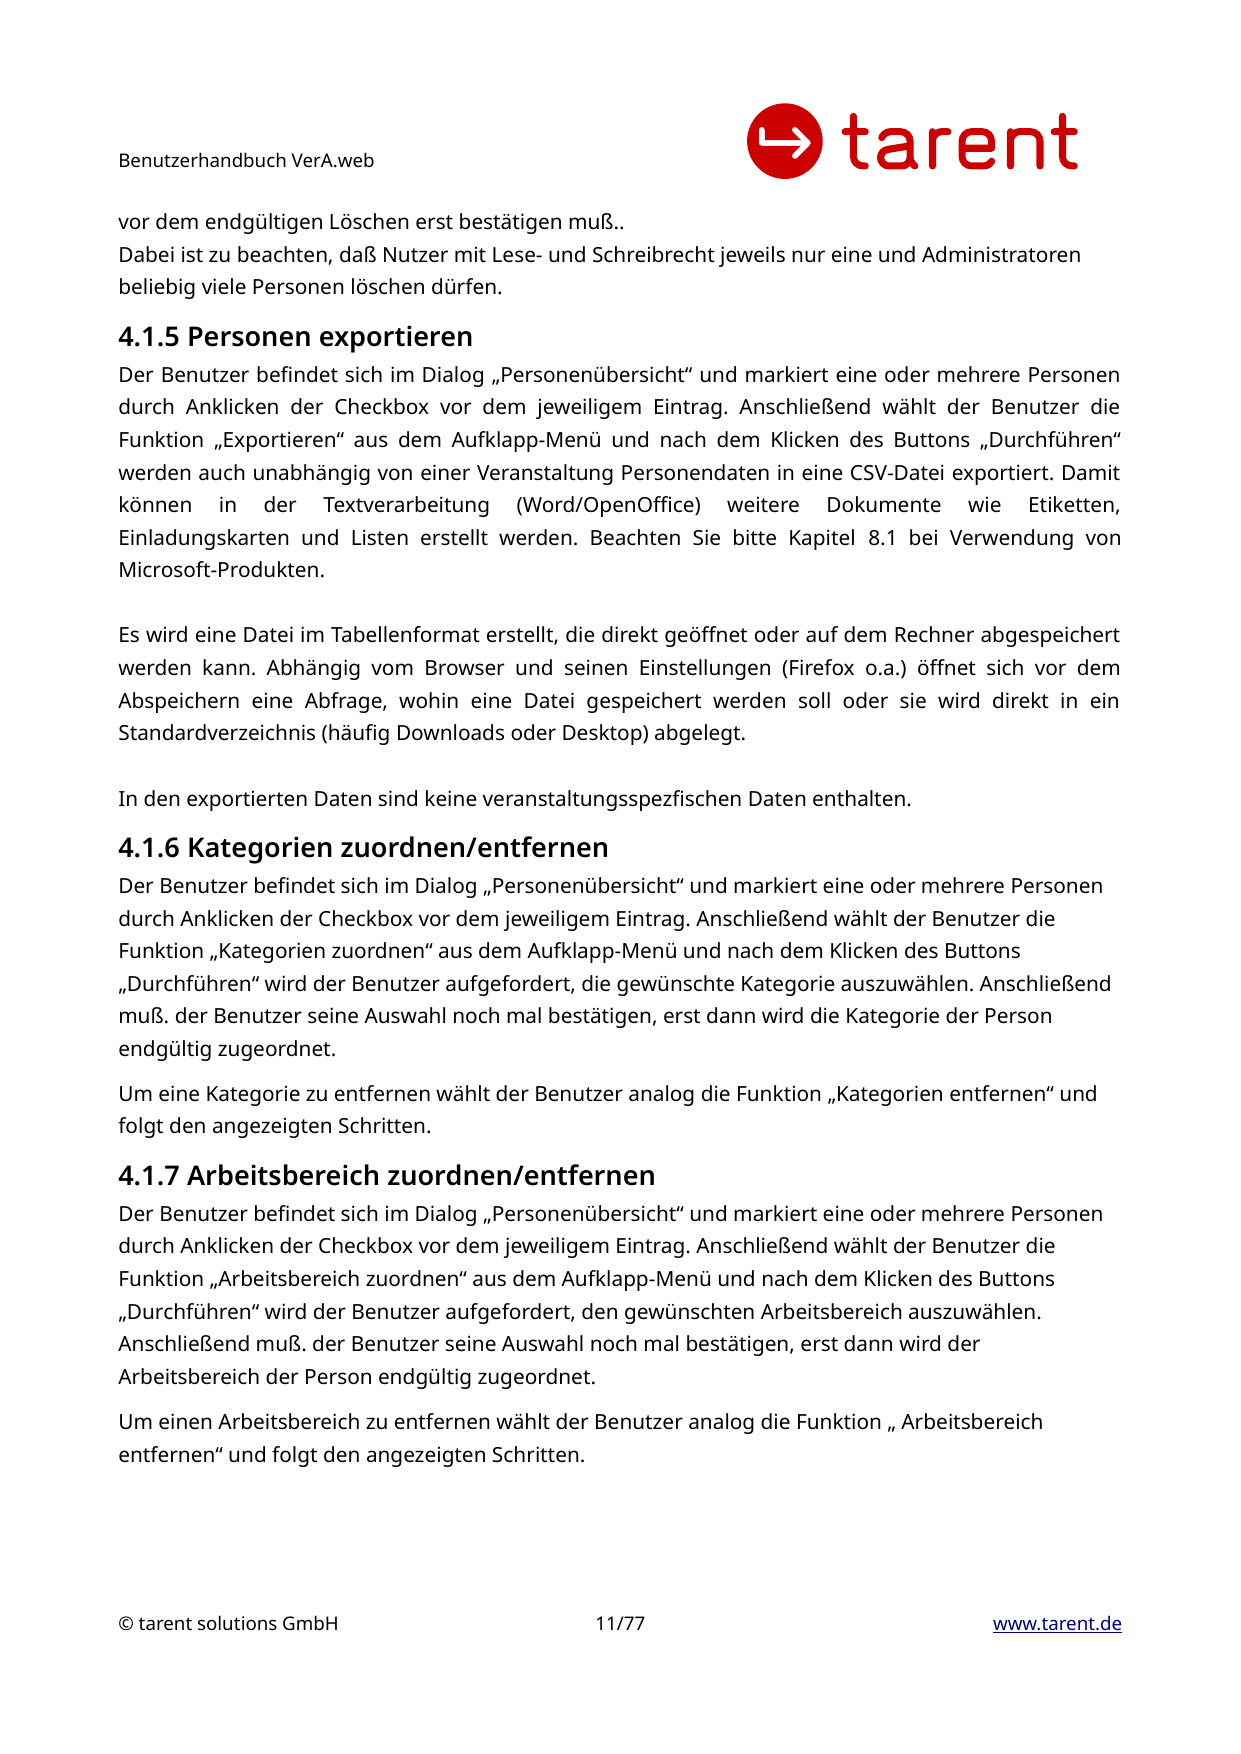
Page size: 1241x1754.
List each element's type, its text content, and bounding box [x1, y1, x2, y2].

text In den exportierten Daten sind keine veranstaltungsspezfischen Daten enthalten. [118, 784, 1122, 812]
text Um eine Kategorie zu entfernen wählt der Benutzer analog die Funktion „Kategorien entfernen“ und folgt den angezeigten Schritten. [118, 1079, 1122, 1140]
text Der Benutzer befindet sich im Dialog „Personenübersicht“ und markiert eine oder mehrere Personen durch Anklicken der Checkbox vor dem jeweiligem Eintrag. Anschließend wählt der Benutzer die Funktion „Kategorien zuordnen“ aus dem Aufklapp-Menü und nach dem Klicken des Buttons „Durchführen“ wird der Benutzer aufgefordert, die gewünschte Kategorie auszuwählen. Anschließend muß. der Benutzer seine Auswahl noch mal bestätigen, erst dann wird die Kategorie der Person endgültig zugeordnet. [118, 871, 1122, 1062]
text Um einen Arbeitsbereich zu entfernen wählt der Benutzer analog die Funktion „ Arbeitsbereich entfernen“ und folgt den angezeigten Schritten. [118, 1407, 1122, 1468]
subtitle Personen exportieren [118, 317, 1122, 354]
subtitle Kategorien zuordnen/entfernen [118, 829, 1122, 866]
text Es wird eine Datei im Tabellenformat erstellt, die direkt geöffnet oder auf dem Rechner abgespeichert werden kann. Abhängig vom Browser und seinen Einstellungen (Firefox o.a.) öffnet sich vor dem Abspeichern eine Abfrage, wohin eine Datei gespeichert werden soll oder sie wird direkt in ein Standardverzeichnis (häufig Downloads oder Desktop) abgelegt. [118, 621, 1122, 747]
text Der Benutzer befindet sich im Dialog „Personenübersicht“ und markiert eine oder mehrere Personen durch Anklicken der Checkbox vor dem jeweiligem Eintrag. Anschließend wählt der Benutzer die Funktion „Arbeitsbereich zuordnen“ aus dem Aufklapp-Menü und nach dem Klicken des Buttons „Durchführen“ wird der Benutzer aufgefordert, den gewünschten Arbeitsbereich auszuwählen. Anschließend muß. der Benutzer seine Auswahl noch mal bestätigen, erst dann wird der Arbeitsbereich der Person endgültig zugeordnet. [118, 1199, 1122, 1391]
text Der Benutzer befindet sich im Dialog „Personenübersicht“ und markiert eine oder mehrere Personen durch Anklicken der Checkbox vor dem jeweiligem Eintrag. Anschließend wählt der Benutzer die Funktion „Exportieren“ aus dem Aufklapp-Menü und nach dem Klicken des Buttons „Durchführen“ werden auch unabhängig von einer Veranstaltung Personendaten in eine CSV-Datei exportiert. Damit können in der Textverarbeitung (Word/OpenOffice) weitere Dokumente wie Etiketten, Einladungskarten und Listen erstellt werden. Beachten Sie bitte Kapitel 8.1 bei Verwendung von Microsoft-Produkten. [118, 360, 1122, 584]
subtitle Arbeitsbereich zuordnen/entfernen [118, 1157, 1122, 1193]
text vor dem endgültigen Löschen erst bestätigen muß.. [118, 207, 1122, 236]
text Dabei ist zu beachten, daß Nutzer mit Lese- und Schreibrecht jeweils nur eine und Administratoren beliebig viele Personen löschen dürfen. [118, 240, 1122, 301]
